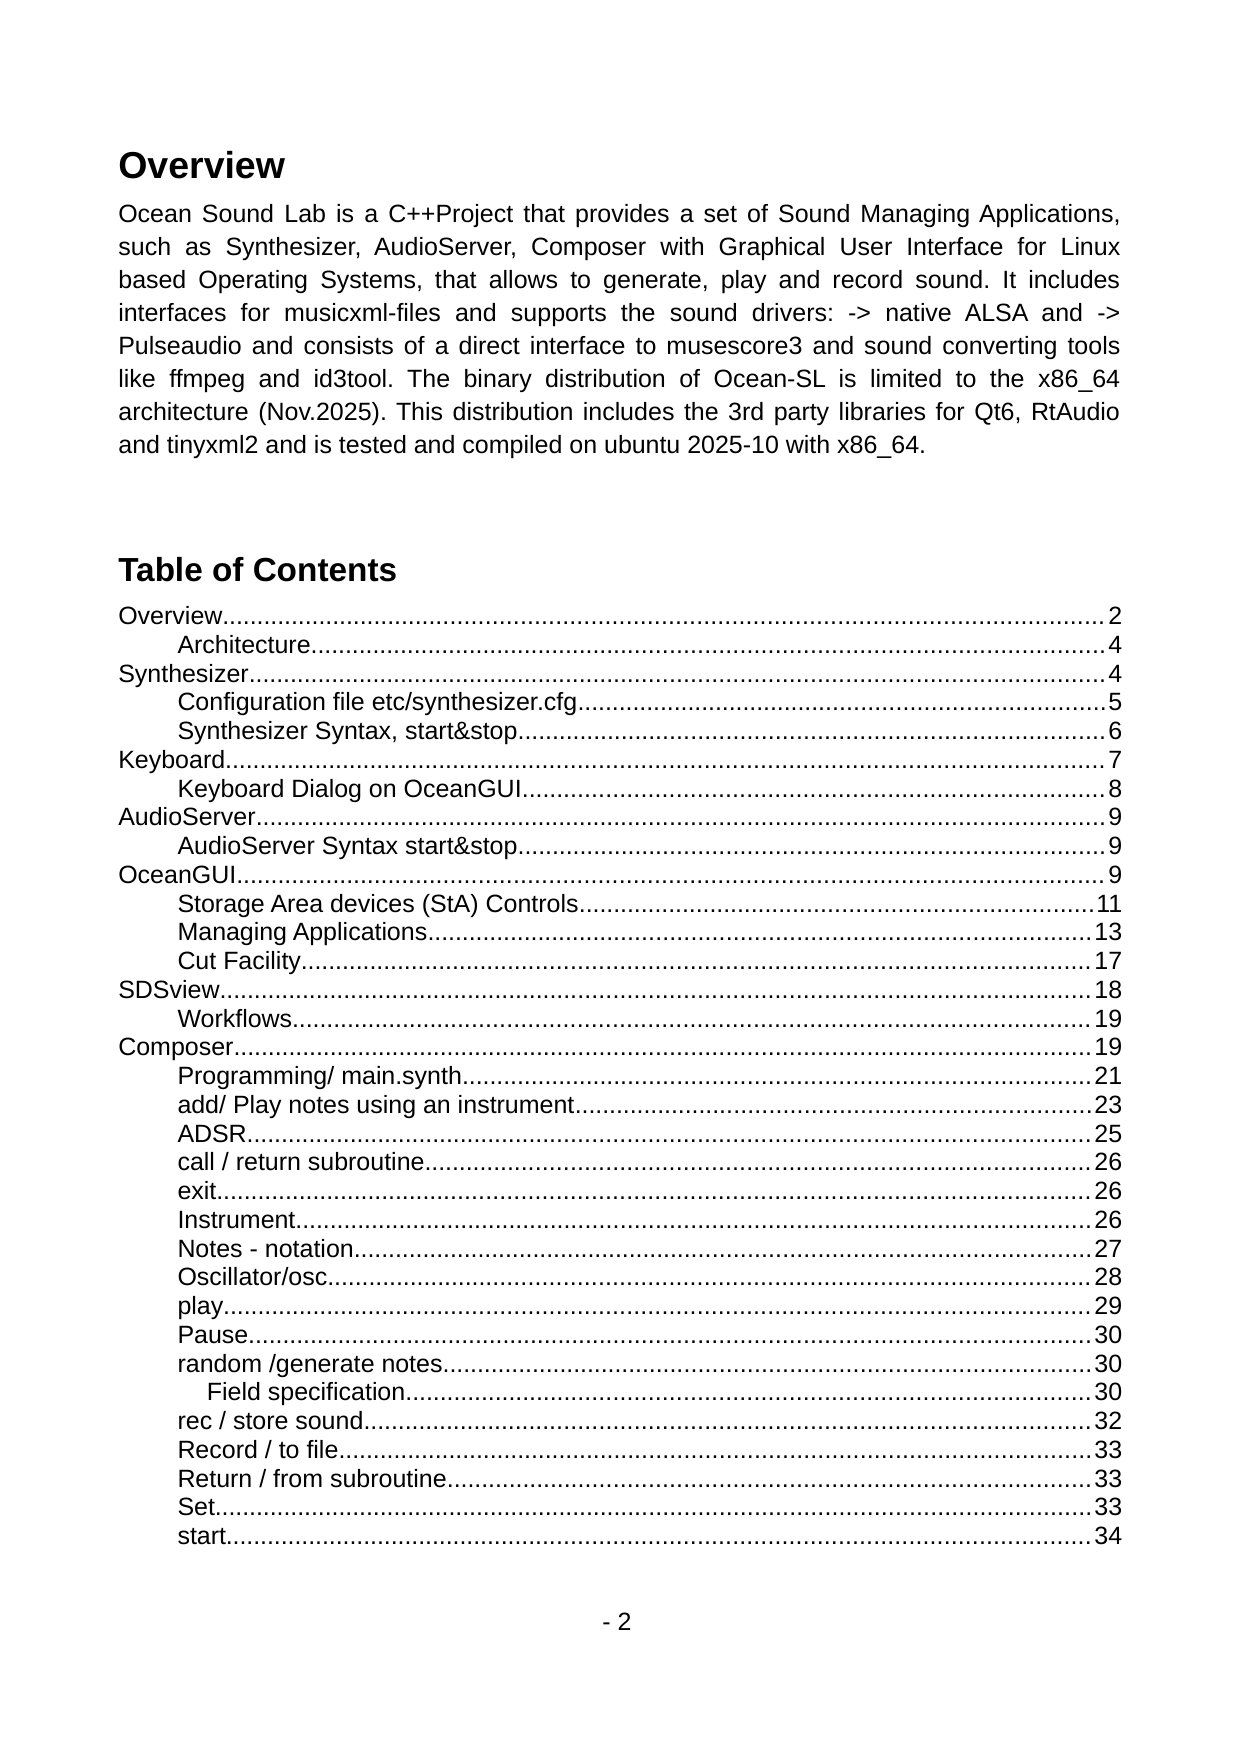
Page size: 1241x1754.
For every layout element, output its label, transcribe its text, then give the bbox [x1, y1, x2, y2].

text Programming/ main.synth 21 [177, 1061, 1122, 1090]
text rec / store sound 32 [177, 1406, 1122, 1435]
text Oscillator/osc 28 [177, 1262, 1122, 1291]
text add/ Play notes using an instrument 23 [177, 1090, 1122, 1118]
subtitle Table of Contents [118, 550, 1122, 588]
text Keyboard 7 [118, 745, 1122, 773]
text Ocean Sound Lab is a C++Project that provides a set of Sound Managing Applications, such as Synthesizer, AudioServer, Composer with Graphical User Interface for Linux based Operating Systems, that allows to generate, play and record sound. It includes interfaces for musicxml-files and supports the sound drivers: -> native ALSA and -> Pulseaudio and consists of a direct interface to musescore3 and sound converting tools like ffmpeg and id3tool. The binary distribution of Ocean-SL is limited to the x86_64 architecture (Nov.2025). This distribution includes the 3rd party libraries for Qt6, RtAudio and tinyxml2 and is tested and compiled on ubuntu 2025-10 with x86_64. [118, 199, 1122, 459]
text Synthesizer 4 [118, 658, 1122, 687]
text Record / to file 33 [177, 1435, 1122, 1463]
text SDSview 18 [118, 975, 1122, 1003]
text Configuration file etc/synthesizer.cfg 5 [177, 687, 1122, 716]
text OceanGUI 9 [118, 860, 1122, 888]
text Instrument 26 [177, 1205, 1122, 1233]
text Pause 30 [177, 1320, 1122, 1348]
text AudioServer 9 [118, 802, 1122, 831]
text Cut Facility 17 [177, 946, 1122, 975]
text play 29 [177, 1291, 1122, 1320]
text Architecture 4 [177, 630, 1122, 658]
text random /generate notes 30 [177, 1348, 1122, 1377]
text start 34 [177, 1521, 1122, 1550]
subtitle Overview [118, 143, 1122, 186]
text Synthesizer Syntax, start&stop 6 [177, 716, 1122, 745]
text exit 26 [177, 1176, 1122, 1205]
text Return / from subroutine 33 [177, 1463, 1122, 1492]
text Storage Area devices (StA) Controls 11 [177, 888, 1122, 917]
text Managing Applications 13 [177, 917, 1122, 946]
text Workflows 19 [177, 1003, 1122, 1032]
text Field specification 30 [207, 1377, 1122, 1406]
text Composer 19 [118, 1032, 1122, 1061]
text Overview 2 [118, 601, 1122, 630]
text call / return subroutine 26 [177, 1147, 1122, 1176]
text ADSR 25 [177, 1118, 1122, 1147]
text Notes - notation 27 [177, 1233, 1122, 1262]
text Set 33 [177, 1492, 1122, 1521]
text Keyboard Dialog on OceanGUI 8 [177, 773, 1122, 802]
text AudioServer Syntax start&stop 9 [177, 831, 1122, 860]
